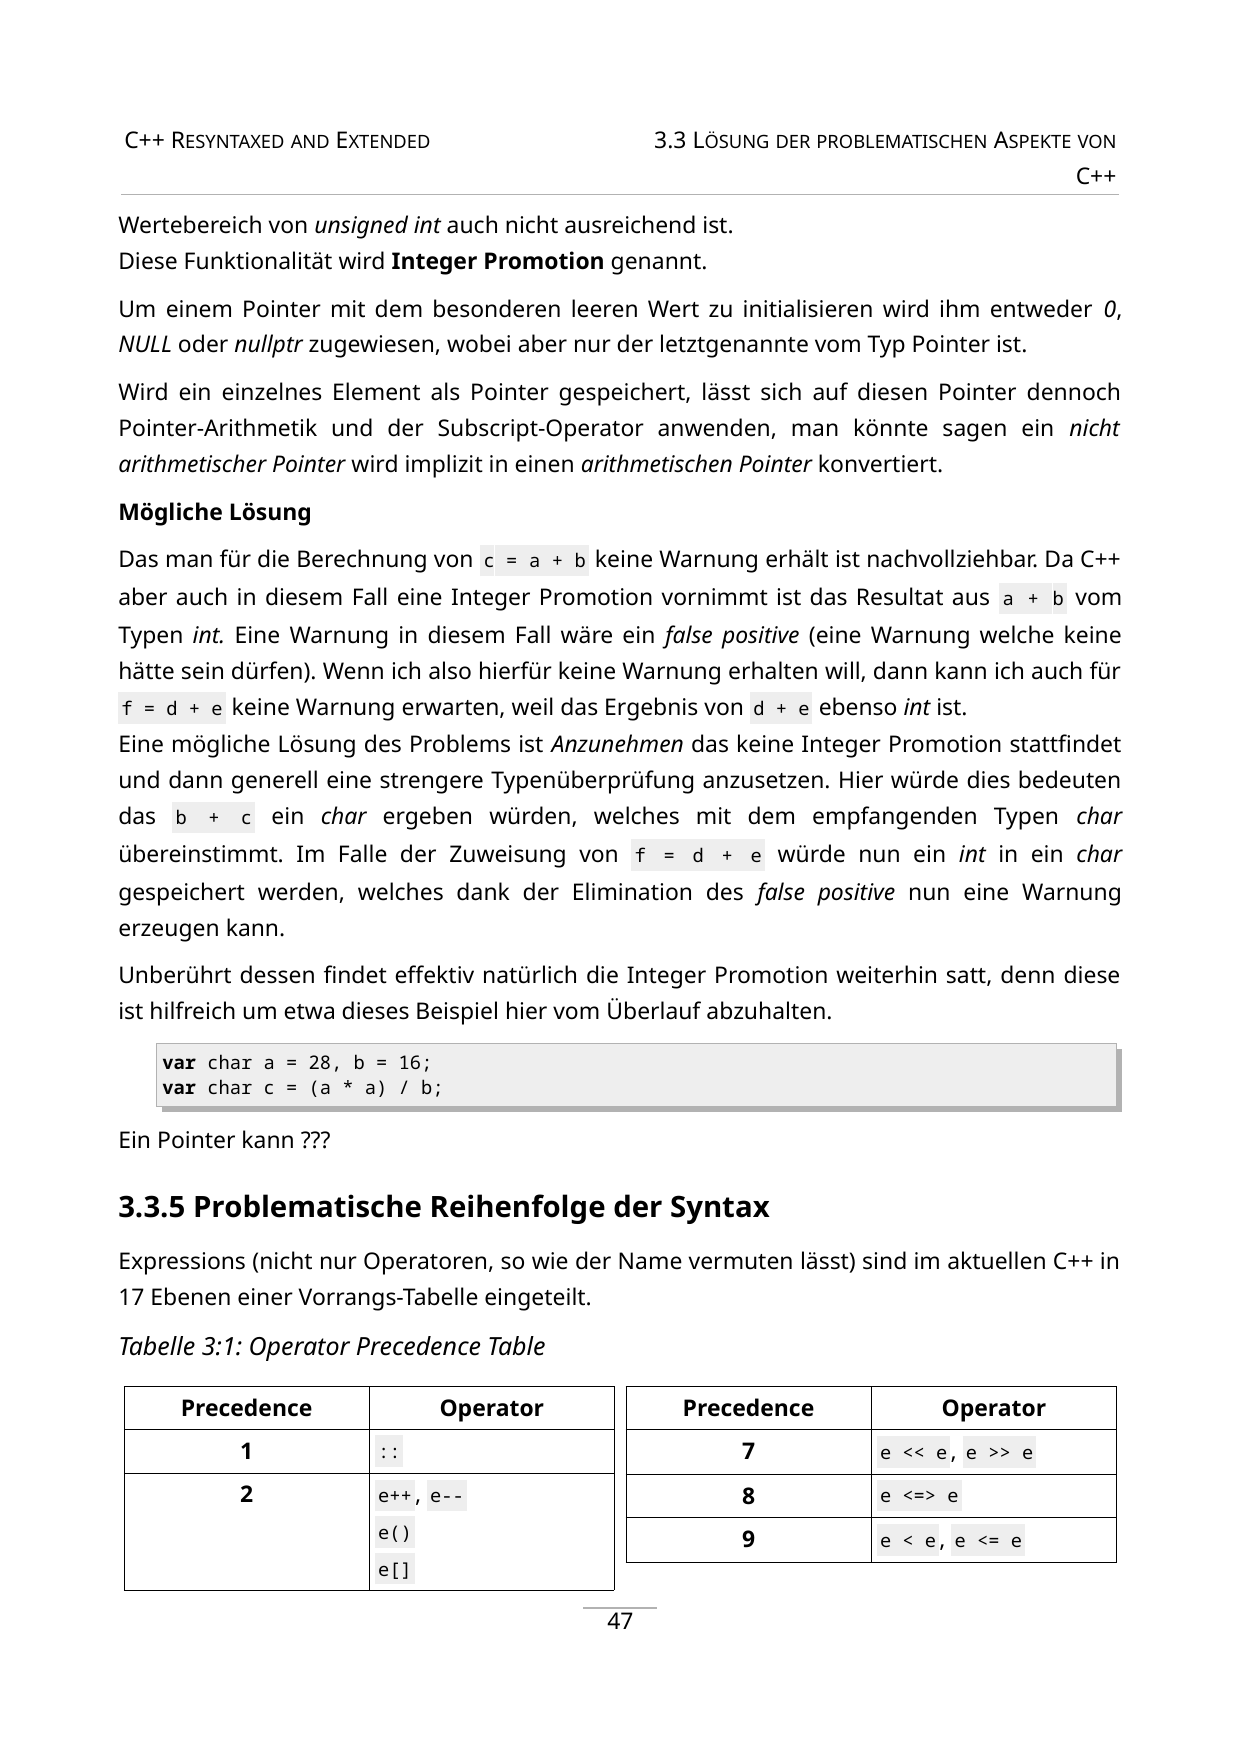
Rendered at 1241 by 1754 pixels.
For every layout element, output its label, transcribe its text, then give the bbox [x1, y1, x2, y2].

text Wertebereich von unsigned int auch nicht ausreichend ist. Diese Funktionalität wird Integer Promotion genannt. [118, 209, 1122, 276]
table_cell 7 [627, 1430, 871, 1474]
table_cell e <=> e [872, 1475, 1116, 1517]
text Um einem Pointer mit dem besonderen leeren Wert zu initialisieren wird ihm entweder 0, NULL oder nullptr zugewiesen, wobei aber nur der letztgenannte vom Typ Pointer ist. [118, 292, 1122, 360]
text var char a = 28, b = 16; var char c = (a * a) / b; [157, 1044, 1116, 1106]
text Unberührt dessen findet effektiv natürlich die Integer Promotion weiterhin satt, denn diese ist hilfreich um etwa dieses Beispiel hier vom Überlauf abzuhalten. [118, 959, 1122, 1027]
table_header Operator [370, 1387, 614, 1429]
text Tabelle 3:1: Operator Precedence Table [118, 1329, 1122, 1363]
subtitle Problematische Reihenfolge der Syntax [118, 1186, 1122, 1226]
text Das man für die Berechnung von c = a + b keine Warnung erhält ist nachvollziehbar. Da C++ aber auch in diesem Fall eine Integer Promotion vornimmt ist das Resultat aus a + b vom Typen int. Eine Warnung in diesem Fall wäre ein false positive (eine Warnung welche keine hätte sein dürfen). Wenn ich also hierfür keine Warnung erhalten will, dann kann ich auch für f = d + e keine Warnung erwarten, weil das Ergebnis von d + e ebenso int ist. Eine mögliche Lösung des Problems ist Anzunehmen das keine Integer Promotion stattfindet und dann generell eine strengere Typenüberprüfung anzusetzen. Hier würde dies bedeuten das b + c ein char ergeben würden, welches mit dem empfangenden Typen char übereinstimmt. Im Falle der Zuweisung von f = d + e würde nun ein int in ein char gespeichert werden, welches dank der Elimination des false positive nun eine Warnung erzeugen kann. [118, 543, 1122, 943]
table_cell 2 [125, 1474, 369, 1590]
text Expressions (nicht nur Operatoren, so wie der Name vermuten lässt) sind im aktuellen C++ in 17 Ebenen einer Vorrangs-Tabelle eingeteilt. [118, 1244, 1122, 1312]
table_cell 8 [627, 1475, 871, 1517]
table_header [620, 1381, 1122, 1596]
table_cell e << e, e >> e [872, 1430, 1116, 1474]
table_cell :: [370, 1430, 614, 1472]
table_cell 1 [125, 1430, 369, 1472]
table_header Precedence [125, 1387, 369, 1429]
table_cell e < e, e <= e [872, 1518, 1116, 1562]
table_header Operator [872, 1387, 1116, 1429]
table_header [118, 1381, 620, 1596]
table_cell e++, e-- e() e[] [370, 1474, 614, 1590]
table_cell 9 [627, 1518, 871, 1562]
text Ein Pointer kann ??? [118, 1124, 1122, 1155]
table_header Precedence [627, 1387, 871, 1429]
text Wird ein einzelnes Element als Pointer gespeichert, lässt sich auf diesen Pointer dennoch Pointer-Arithmetik und der Subscript-Operator anwenden, man könnte sagen ein nicht arithmetischer Pointer wird implizit in einen arithmetischen Pointer konvertiert. [118, 376, 1122, 479]
text Mögliche Lösung [118, 496, 1122, 527]
